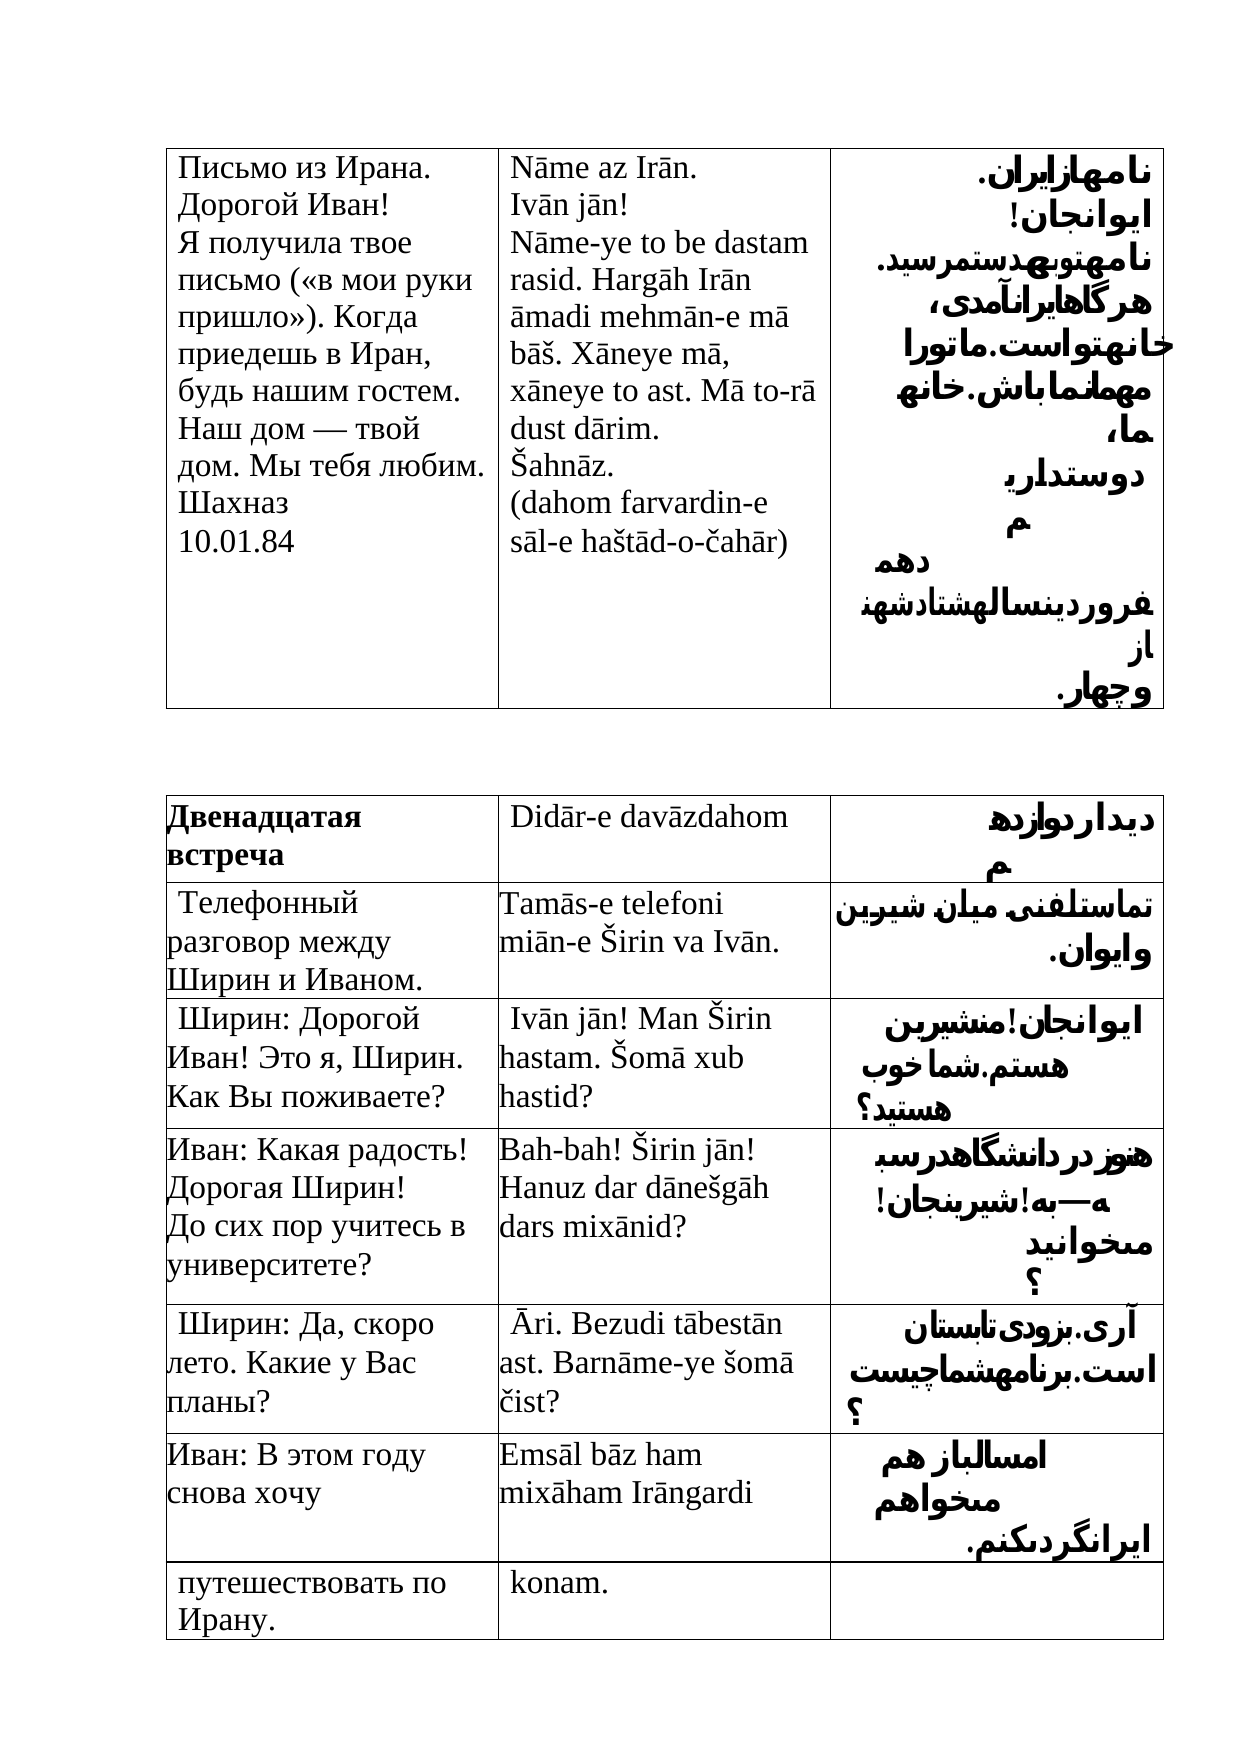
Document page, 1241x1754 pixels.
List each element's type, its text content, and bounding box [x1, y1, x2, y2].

table_cell Наш дом — твой [167, 410, 498, 447]
table_cell Ширин: Да, скоро лето. Какие у Вас планы? [167, 1305, 498, 1433]
table_header Nāme az Irān. [499, 149, 830, 187]
table_cell dust dārim. [499, 410, 830, 447]
table_header Didār-e davāzdahom [499, 796, 830, 882]
table_cell Bah-bah! Širin jān! Hanuz dar dānešgāh dars mixānid? [499, 1129, 830, 1303]
table_cell Tamās-e telefoni miān-e Širin va Ivān. [499, 883, 830, 998]
table_cell āmadi mehmān-e mā [499, 298, 830, 336]
table_cell Ширин: Дорогой Иван! Это я, Ширин. Как Вы поживаете? [167, 999, 498, 1128]
table_cell ھنوزدردانشگاهدرسبه—به!شيرينجان! مىخوانيد؟ [831, 1129, 1163, 1303]
table_cell Āri. Bezudi tābestān ast. Barnāme-ye šomā čist? [499, 1305, 830, 1433]
table_cell Šahnāz. [499, 447, 830, 484]
table_cell Nāme-ye to be dastam [499, 224, 830, 261]
table_cell пришло»). Когда [167, 298, 498, 336]
table_header konam. [499, 1563, 830, 1639]
table_cell Ivān jān! Man Širin hastam. Šomā xub hastid? [499, 999, 830, 1128]
table_header نامهازايران. ايوانجان! نامهتوبهدستمرسيد. ھرگاهايرانآمدى، خانهتواست.ماتورامھمانماباش.خانهما، دوستداريم دھمفروردينسالھشتادشھناز وچھار. [831, 149, 1163, 708]
table_cell письмо («в мои руки [167, 261, 498, 298]
table_cell ايوانجان!منشيرين ھستم.شما خوب ھستيد؟ [831, 999, 1163, 1128]
table_cell Телефонный разговор между Ширин и Иваном. [167, 883, 498, 998]
table_cell приедешь в Иран, [167, 336, 498, 373]
table_cell Я получила твое [167, 224, 498, 261]
table_cell آرى.بزودى تابستان است.برنامهشماچيست؟ [831, 1305, 1163, 1433]
table_cell Дорогой Иван! [167, 187, 498, 224]
table_cell будь нашим гостем. [167, 373, 498, 410]
table_header [831, 1563, 1163, 1639]
table_cell Шахназ [167, 484, 498, 522]
table_cell Ivān jān! [499, 187, 830, 224]
table_header ديداردوازدھم [831, 796, 1163, 882]
table_cell Иван: Какая радость! Дорогая Ширин! До сих пор учитесь в университете? [167, 1129, 498, 1303]
table_header Письмо из Ирана. [167, 149, 498, 187]
table_cell bāš. Xāneye mā, [499, 336, 830, 373]
table_cell Иван: В этом году снова хочу [167, 1434, 498, 1561]
table_cell Emsāl bāz ham mixāham Irāngardi [499, 1434, 830, 1561]
table_cell rasid. Hargāh Irān [499, 261, 830, 298]
table_cell تماستلفنى ميان شيرين وايوان. [831, 883, 1163, 998]
table_cell 10.01.84 [167, 522, 498, 708]
table_cell xāneye to ast. Mā to-rā [499, 373, 830, 410]
table_cell امسالباز ھم مىخواھم ايرانگردىكنم. [831, 1434, 1163, 1561]
table_header Двенадцатая встреча [167, 796, 498, 882]
table_cell sāl-e haštād-o-čahār) [499, 522, 830, 708]
table_header путешествовать по Ирану. [167, 1563, 498, 1639]
table_cell (dahom farvardin-e [499, 484, 830, 522]
table_cell дом. Мы тебя любим. [167, 447, 498, 484]
